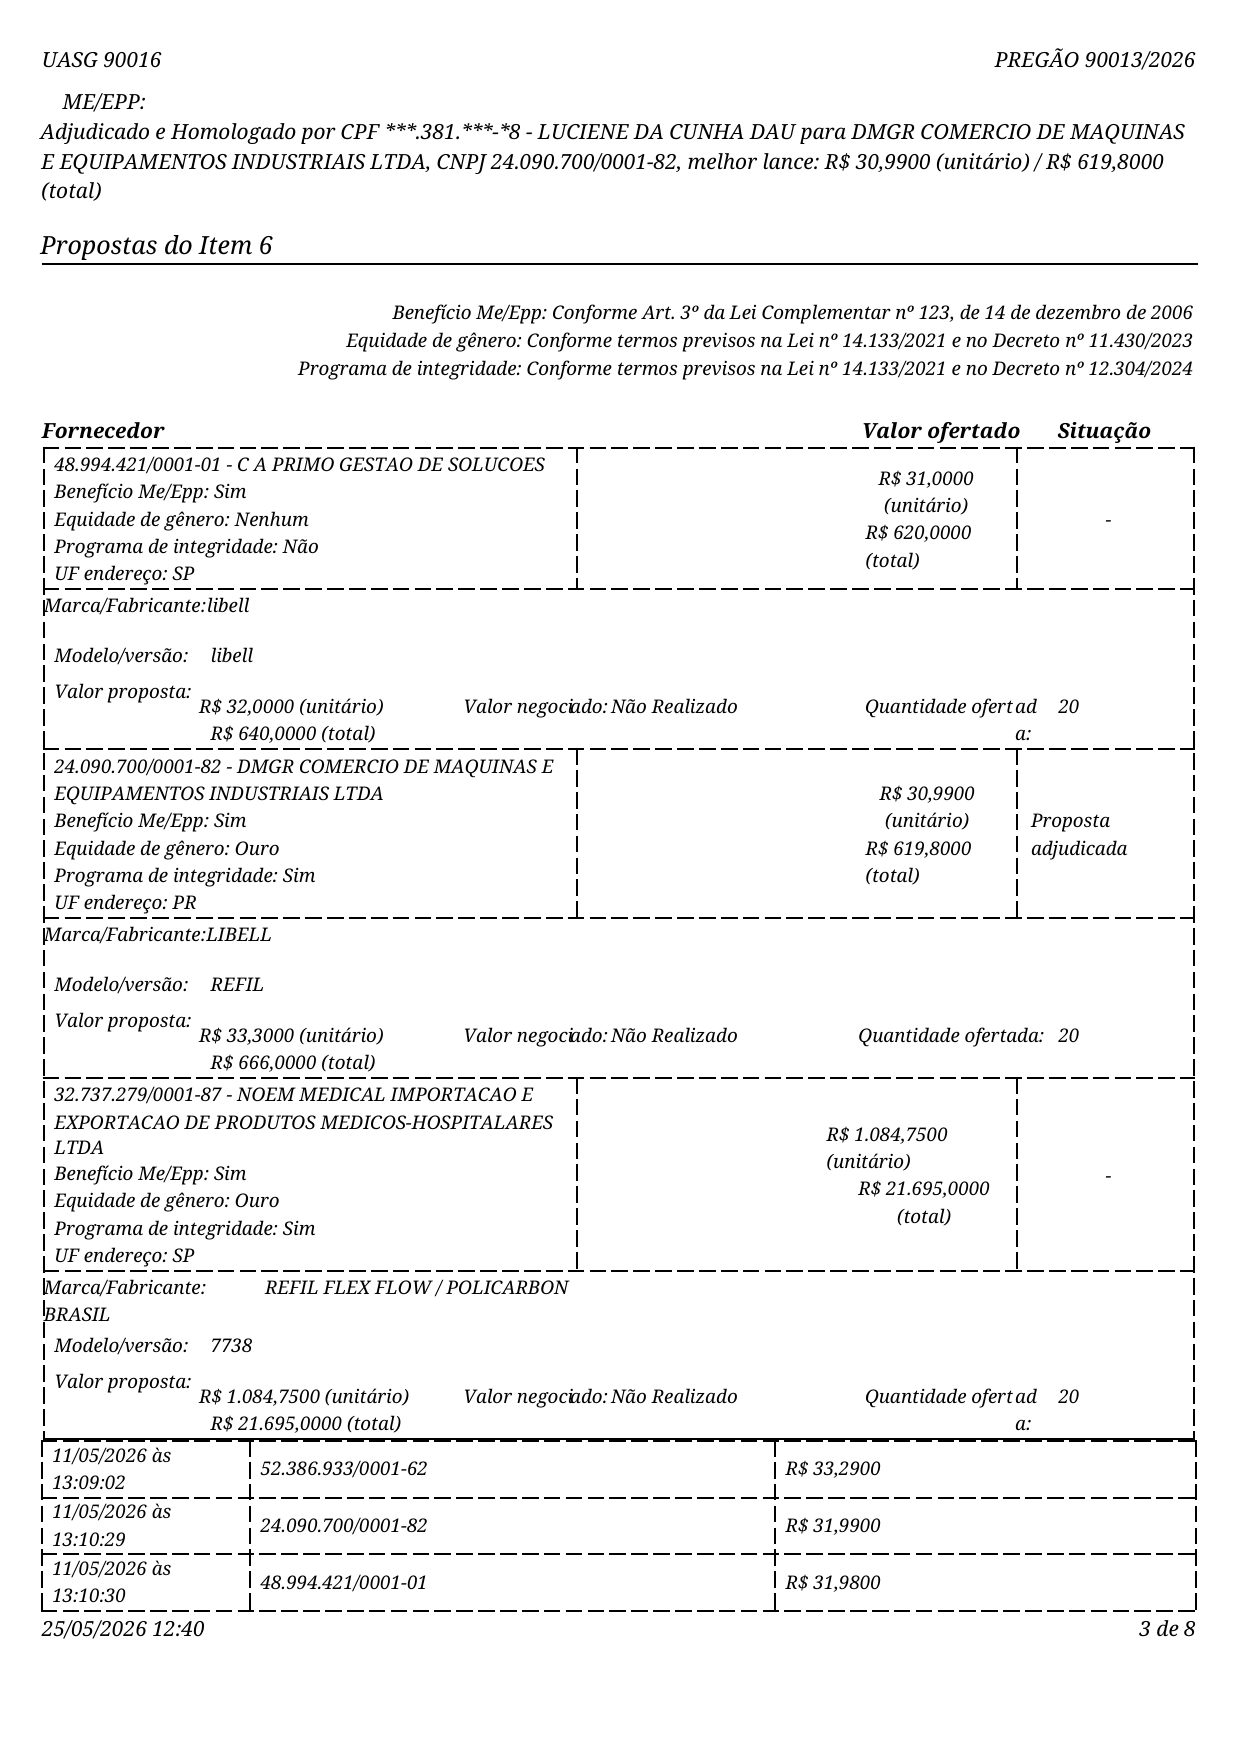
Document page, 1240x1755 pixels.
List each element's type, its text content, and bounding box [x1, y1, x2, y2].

text Propostas do Item 6 [40, 228, 1198, 262]
table_cell [826, 968, 1194, 1017]
table_cell ado: Não Realizado [577, 1017, 826, 1077]
table_cell [826, 917, 1194, 968]
table_cell [1101, 588, 1194, 639]
table_cell Quantidade ofert [826, 689, 1017, 748]
table_cell [1017, 1077, 1101, 1269]
table_cell [396, 87, 1069, 117]
table_cell [577, 968, 826, 1017]
table_cell [1101, 689, 1194, 748]
table_cell [826, 639, 1017, 688]
table_cell 7738 [199, 1329, 577, 1378]
table_cell [1101, 1329, 1194, 1378]
table_header [1017, 447, 1101, 588]
table_cell R$ 31,9800 [775, 1553, 1196, 1610]
table_header 11/05/2026 às 13:09:02 [42, 1440, 250, 1497]
table_cell [826, 588, 1017, 639]
table_cell 24.090.700/0001-82 [250, 1497, 775, 1553]
table_cell ada: [1017, 1378, 1048, 1438]
table_cell ME/EPP: [63, 87, 396, 117]
table_cell [1101, 1378, 1194, 1438]
table_cell ado: Não Realizado [577, 1378, 826, 1438]
table_cell Proposta adjudicada [1017, 748, 1194, 917]
text Programa de integridade: Conforme termos previsos na Lei nº 14.133/2021 e no Decreto nº 12.304/2024 [42, 356, 1195, 381]
text Fornecedor Valor ofertado Situação [42, 416, 1198, 444]
table_cell Marca/Fabricante: REFIL FLEX FLOW / POLICARBON BRASIL [44, 1270, 577, 1329]
table_cell 32.737.279/0001-87 - NOEM MEDICAL IMPORTACAO E EXPORTACAO DE PRODUTOS MEDICOS-HOSPITALARES LTDA Benefício Me/Epp: Sim Equidade de gênero: Ouro Programa de integridade: Sim UF endereço: SP [44, 1077, 577, 1269]
table_cell [1017, 1329, 1101, 1378]
table_cell Marca/Fabricante: libell [44, 588, 577, 639]
table_cell Modelo/versão: Valor proposta: [44, 968, 199, 1077]
table_header 48.994.421/0001-01 - C A PRIMO GESTAO DE SOLUCOES Benefício Me/Epp: Sim Equidade de gênero: Nenhum Programa de integridade: Não UF endereço: SP [44, 447, 577, 588]
table_cell ada: [1017, 689, 1048, 748]
table_cell R$ 1.084,7500 (unitário) Valor negoci R$ 21.695,0000 (total) [199, 1378, 577, 1438]
table_cell [826, 1329, 1017, 1378]
table_cell libell [199, 639, 577, 688]
table_header R$ 33,2900 [775, 1440, 1196, 1497]
table_cell ado: Não Realizado [577, 689, 826, 748]
text Benefício Me/Epp: Conforme Art. 3º da Lei Complementar nº 123, de 14 de dezembro de 2006 [42, 299, 1195, 325]
table_cell [577, 1270, 826, 1329]
table_cell 11/05/2026 às 13:10:29 [42, 1497, 250, 1553]
table_cell - [1101, 1077, 1194, 1269]
table_cell 48.994.421/0001-01 [250, 1553, 775, 1610]
table_cell [1017, 639, 1101, 688]
table_header [577, 447, 826, 588]
table_header - [1101, 447, 1194, 588]
table_cell 20 [1048, 1378, 1101, 1438]
table_cell R$ 1.084,7500 (unitário) R$ 21.695,0000 (total) [826, 1077, 1017, 1269]
table_cell R$ 30,9900 (unitário) R$ 619,8000 (total) [826, 748, 1017, 917]
table_cell [1101, 1270, 1194, 1329]
text Adjudicado e Homologado por CPF ***.381.***-*8 - LUCIENE DA CUNHA DAU para DMGR COMERCIO DE MAQUINAS E EQUIPAMENTOS INDUSTRIAIS LTDA, CNPJ 24.090.700/0001-82, melhor lance: R$ 30,9900 (unitário) / R$ 619,8000 (total) [40, 117, 1198, 205]
table_cell Quantidade ofert [826, 1378, 1017, 1438]
table_header 52.386.933/0001-62 [250, 1440, 775, 1497]
table_cell [577, 588, 826, 639]
table_cell [577, 639, 826, 688]
table_header R$ 31,0000 (unitário) R$ 620,0000 (total) [826, 447, 1017, 588]
table_cell [1017, 588, 1101, 639]
table_cell [577, 917, 826, 968]
table_cell R$ 32,0000 (unitário) Valor negoci R$ 640,0000 (total) [199, 689, 577, 748]
table_cell REFIL [199, 968, 577, 1017]
table_cell [577, 1329, 826, 1378]
table_cell [1017, 1270, 1101, 1329]
table_cell [826, 1270, 1017, 1329]
table_cell Marca/Fabricante: LIBELL [44, 917, 577, 968]
table_cell 20 [1048, 1017, 1194, 1077]
table_cell Modelo/versão: Valor proposta: [44, 1329, 199, 1438]
table_cell Quantidade ofertada: [826, 1017, 1048, 1077]
table_cell [1101, 639, 1194, 688]
text Equidade de gênero: Conforme termos previsos na Lei nº 14.133/2021 e no Decreto nº 11.430/2023 [42, 327, 1195, 353]
table_cell R$ 31,9900 [775, 1497, 1196, 1553]
table_cell 20 [1048, 689, 1101, 748]
table_cell 24.090.700/0001-82 - DMGR COMERCIO DE MAQUINAS E EQUIPAMENTOS INDUSTRIAIS LTDA Benefício Me/Epp: Sim Equidade de gênero: Ouro Programa de integridade: Sim UF endereço: PR [44, 748, 577, 917]
table_cell [577, 1077, 826, 1269]
table_cell R$ 33,3000 (unitário) Valor negoci R$ 666,0000 (total) [199, 1017, 577, 1077]
table_cell 11/05/2026 às 13:10:30 [42, 1553, 250, 1610]
table_cell [577, 748, 826, 917]
table_cell Modelo/versão: Valor proposta: [44, 639, 199, 748]
